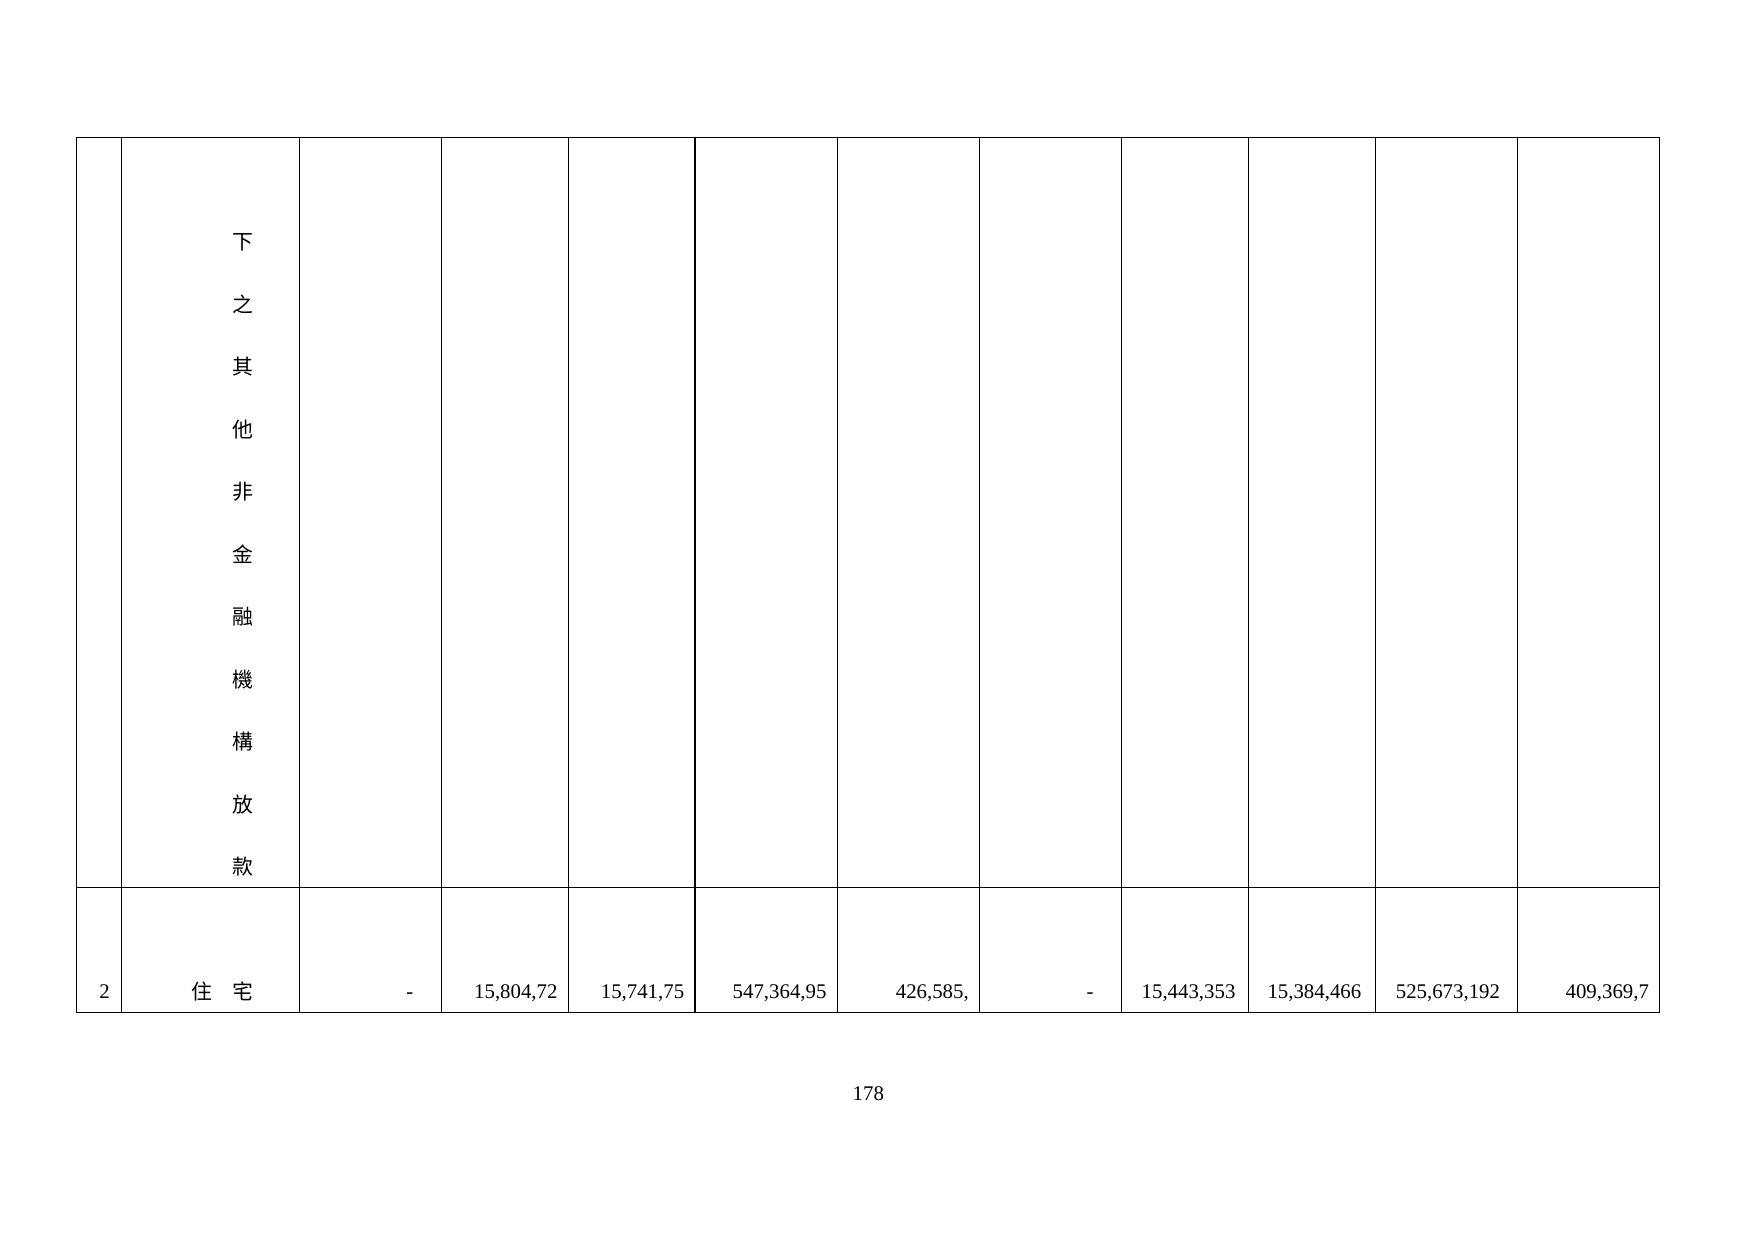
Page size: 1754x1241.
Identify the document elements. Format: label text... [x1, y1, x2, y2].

table_cell [696, 138, 837, 887]
table_cell 409,369,7 [1518, 888, 1659, 1012]
table_cell [1249, 138, 1375, 887]
table_cell 15,741,75 [569, 888, 694, 1012]
table_cell - [980, 888, 1121, 1012]
table_cell [1376, 138, 1517, 887]
table_cell 下之其他非金融機構放款 [122, 138, 299, 887]
table_cell 426,585, [838, 888, 979, 1012]
table_cell 住宅 [122, 888, 299, 1012]
table_cell 15,443,353 [1122, 888, 1248, 1012]
table_cell [569, 138, 694, 887]
table_cell - [980, 138, 1121, 887]
table_cell [442, 138, 568, 887]
table_cell [1518, 138, 1659, 887]
table_cell - [300, 888, 441, 1012]
table_cell 15,384,466 [1249, 888, 1375, 1012]
table_cell 525,673,192 [1376, 888, 1517, 1012]
table_cell - [300, 138, 441, 887]
table_cell [77, 138, 121, 887]
table_cell [1122, 138, 1248, 887]
table_cell 2 [77, 888, 121, 1012]
table_cell 547,364,95 [696, 888, 837, 1012]
table_cell [838, 138, 979, 887]
table_cell 15,804,72 [442, 888, 568, 1012]
